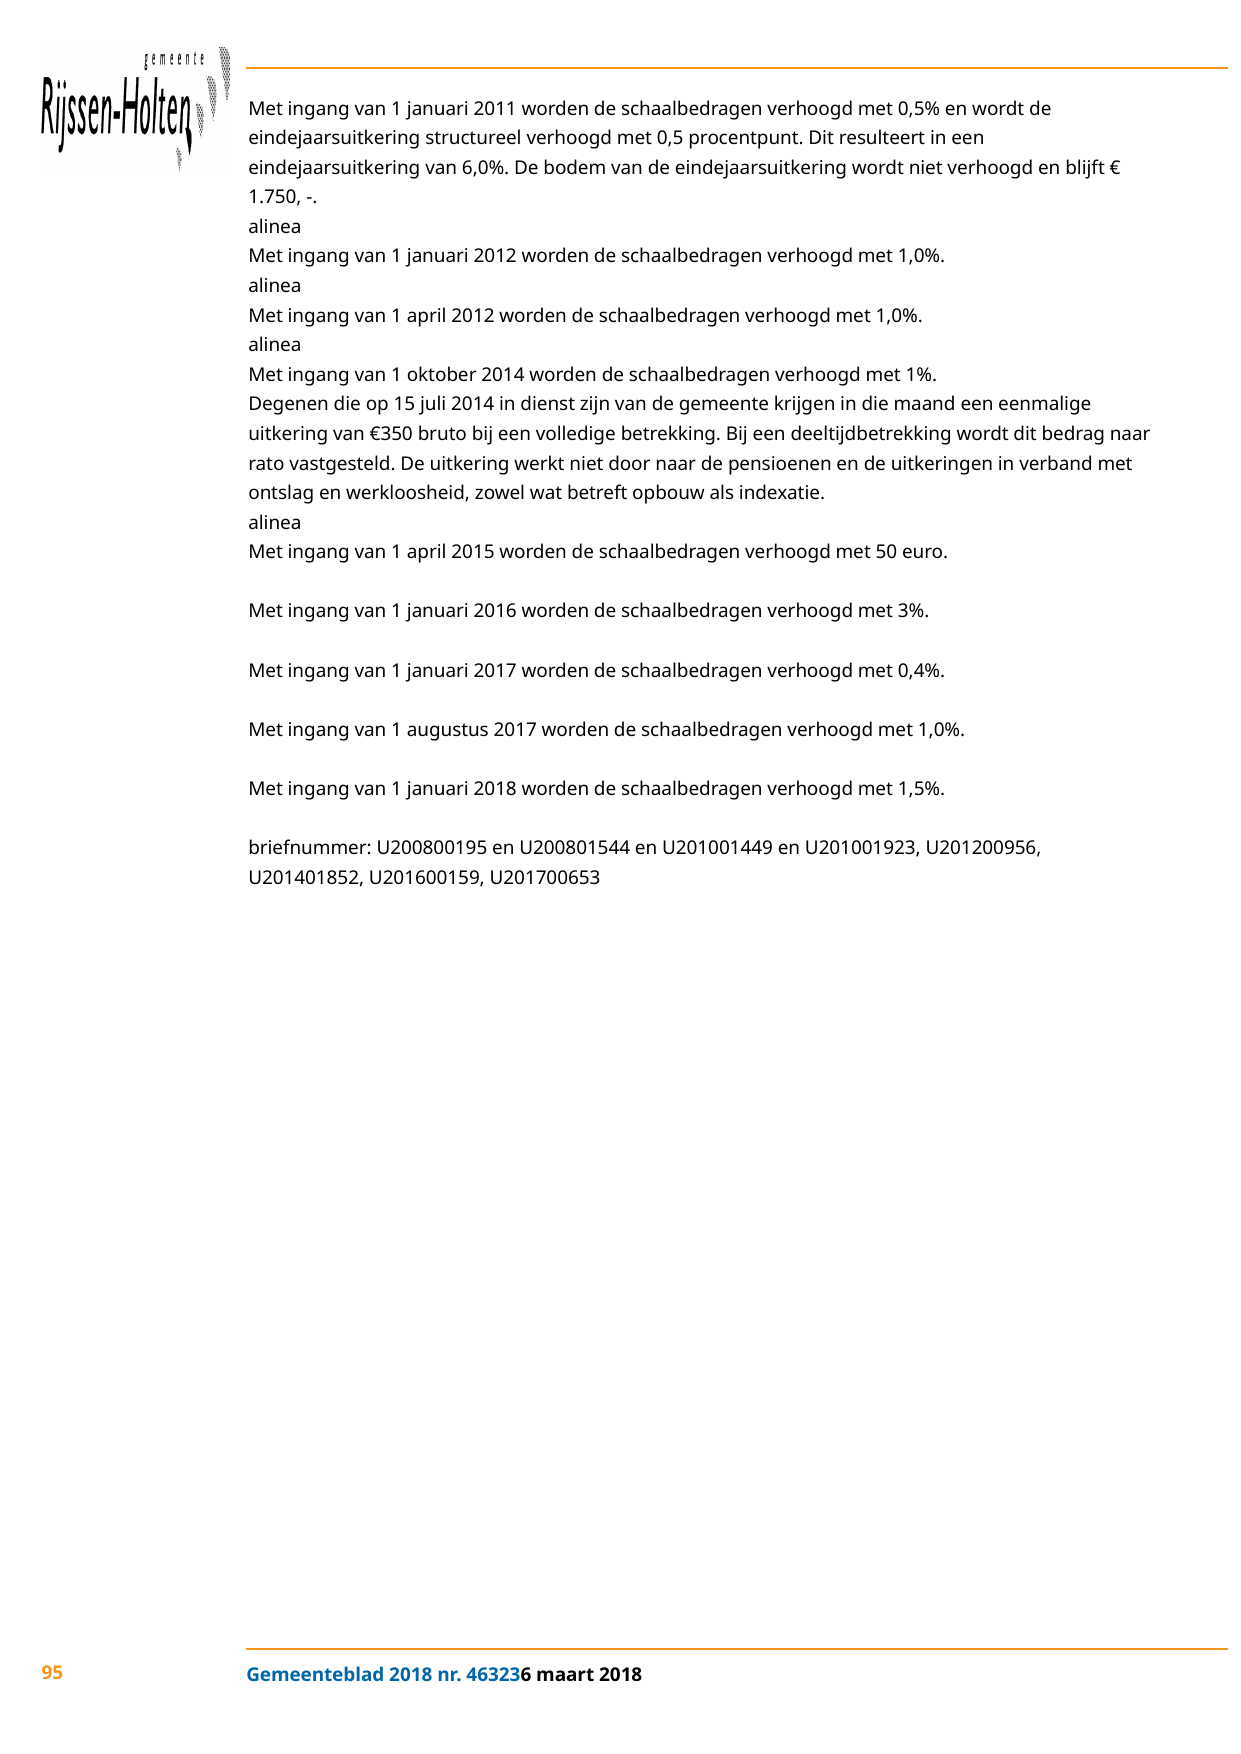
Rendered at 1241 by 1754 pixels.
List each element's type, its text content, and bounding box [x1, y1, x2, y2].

text Met ingang van 1 augustus 2017 worden de schaalbedragen verhoogd met 1,0%. [248, 716, 1152, 742]
text alinea­ [248, 213, 1152, 239]
text Degenen die op 15 juli 2014 in dienst zijn van de gemeente krijgen in die maand een eenmalige uitkering van €350 bruto bij een volledige betrekking. Bij een deeltijdbetrekking wordt dit bedrag naar rato vastgesteld. De uitkering werkt niet door naar de pensioenen en de uitkeringen in verband met ontslag en werkloosheid, zowel wat betreft opbouw als indexatie. [248, 391, 1152, 505]
text Met ingang van 1 april 2015 worden de schaalbedragen verhoogd met 50 euro. [248, 538, 1152, 564]
text Met ingang van 1 oktober 2014 worden de schaalbedragen verhoogd met 1%. [248, 361, 1152, 387]
text briefnummer: U200800195 en U200801544 en U201001449 en U201001923, U201200956, U201401852, U201600159, U201700653 [248, 834, 1152, 890]
text alinea­ [248, 272, 1152, 298]
text Met ingang van 1 januari 2011 worden de schaalbedragen verhoogd met 0,5% en wordt de eindejaarsuitkering structureel verhoogd met 0,5 procentpunt. Dit resulteert in een eindejaarsuitkering van 6,0%. De bodem van de eindejaarsuitkering wordt niet verhoogd en blijft € 1.750, -. [248, 95, 1152, 209]
text Met ingang van 1 april 2012 worden de schaalbedragen verhoogd met 1,0%. [248, 302, 1152, 328]
text Met ingang van 1 januari 2016 worden de schaalbedragen verhoogd met 3%. [248, 598, 1152, 623]
text Met ingang van 1 januari 2017 worden de schaalbedragen verhoogd met 0,4%. [248, 657, 1152, 683]
picture [41, 47, 231, 172]
text Met ingang van 1 januari 2012 worden de schaalbedragen verhoogd met 1,0%. [248, 243, 1152, 268]
text alinea­ [248, 509, 1152, 535]
text alinea­ [248, 331, 1152, 357]
text Met ingang van 1 januari 2018 worden de schaalbedragen verhoogd met 1,5%. [248, 775, 1152, 801]
